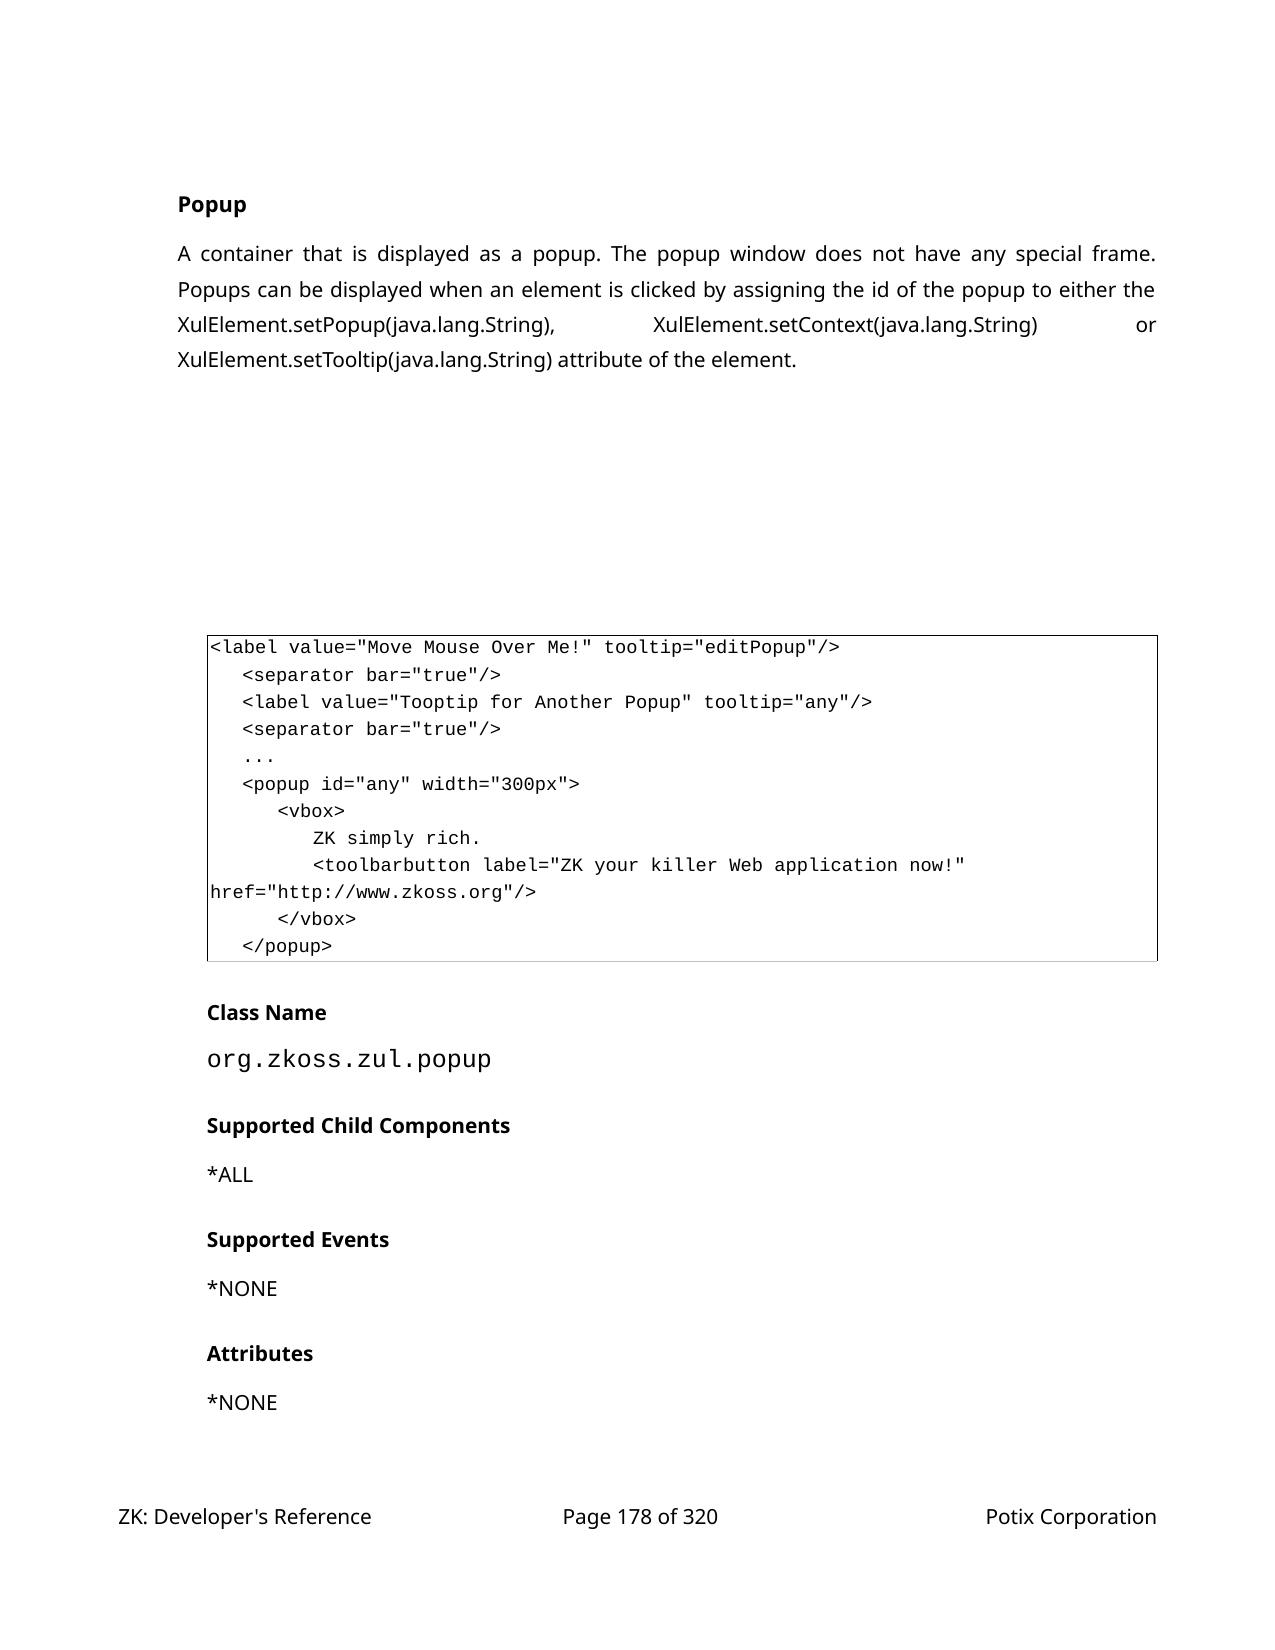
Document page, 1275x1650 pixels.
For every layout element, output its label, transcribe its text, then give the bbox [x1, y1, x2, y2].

subtitle Supported Events [207, 1225, 1157, 1253]
text *NONE [207, 1274, 1157, 1302]
subtitle Class Name [207, 998, 1157, 1026]
text ZK simply rich. [208, 826, 1157, 850]
subtitle Supported Child Components [207, 1112, 1157, 1140]
text <toolbarbutton label="ZK your killer Web application now!" href="http://www.zkoss.org"/> [208, 853, 1157, 904]
text </vbox> [208, 907, 1157, 931]
text *NONE [207, 1388, 1157, 1416]
text </popup> [208, 934, 1157, 961]
text ... [208, 744, 1157, 768]
text <label value="Tooptip for Another Popup" tooltip="any"/> [208, 690, 1157, 714]
text org.zkoss.zul.popup [207, 1047, 1157, 1075]
text *ALL [207, 1160, 1157, 1189]
text <label value="Move Mouse Over Me!" tooltip="editPopup"/> [208, 636, 1157, 660]
text <popup id="any" width="300px"> [208, 771, 1157, 796]
subtitle Attributes [207, 1339, 1157, 1367]
text <vbox> [208, 798, 1157, 823]
text A container that is displayed as a popup. The popup window does not have any special frame. Popups can be displayed when an element is clicked by assigning the id of the popup to either the XulElement.setPopup(java.lang.String), XulElement.setContext(java.lang.String) or XulElement.setTooltip(java.lang.String) attribute of the element. [177, 239, 1157, 373]
text <separator bar="true"/> [208, 717, 1157, 741]
text <separator bar="true"/> [208, 663, 1157, 687]
subtitle Popup [177, 189, 1157, 219]
